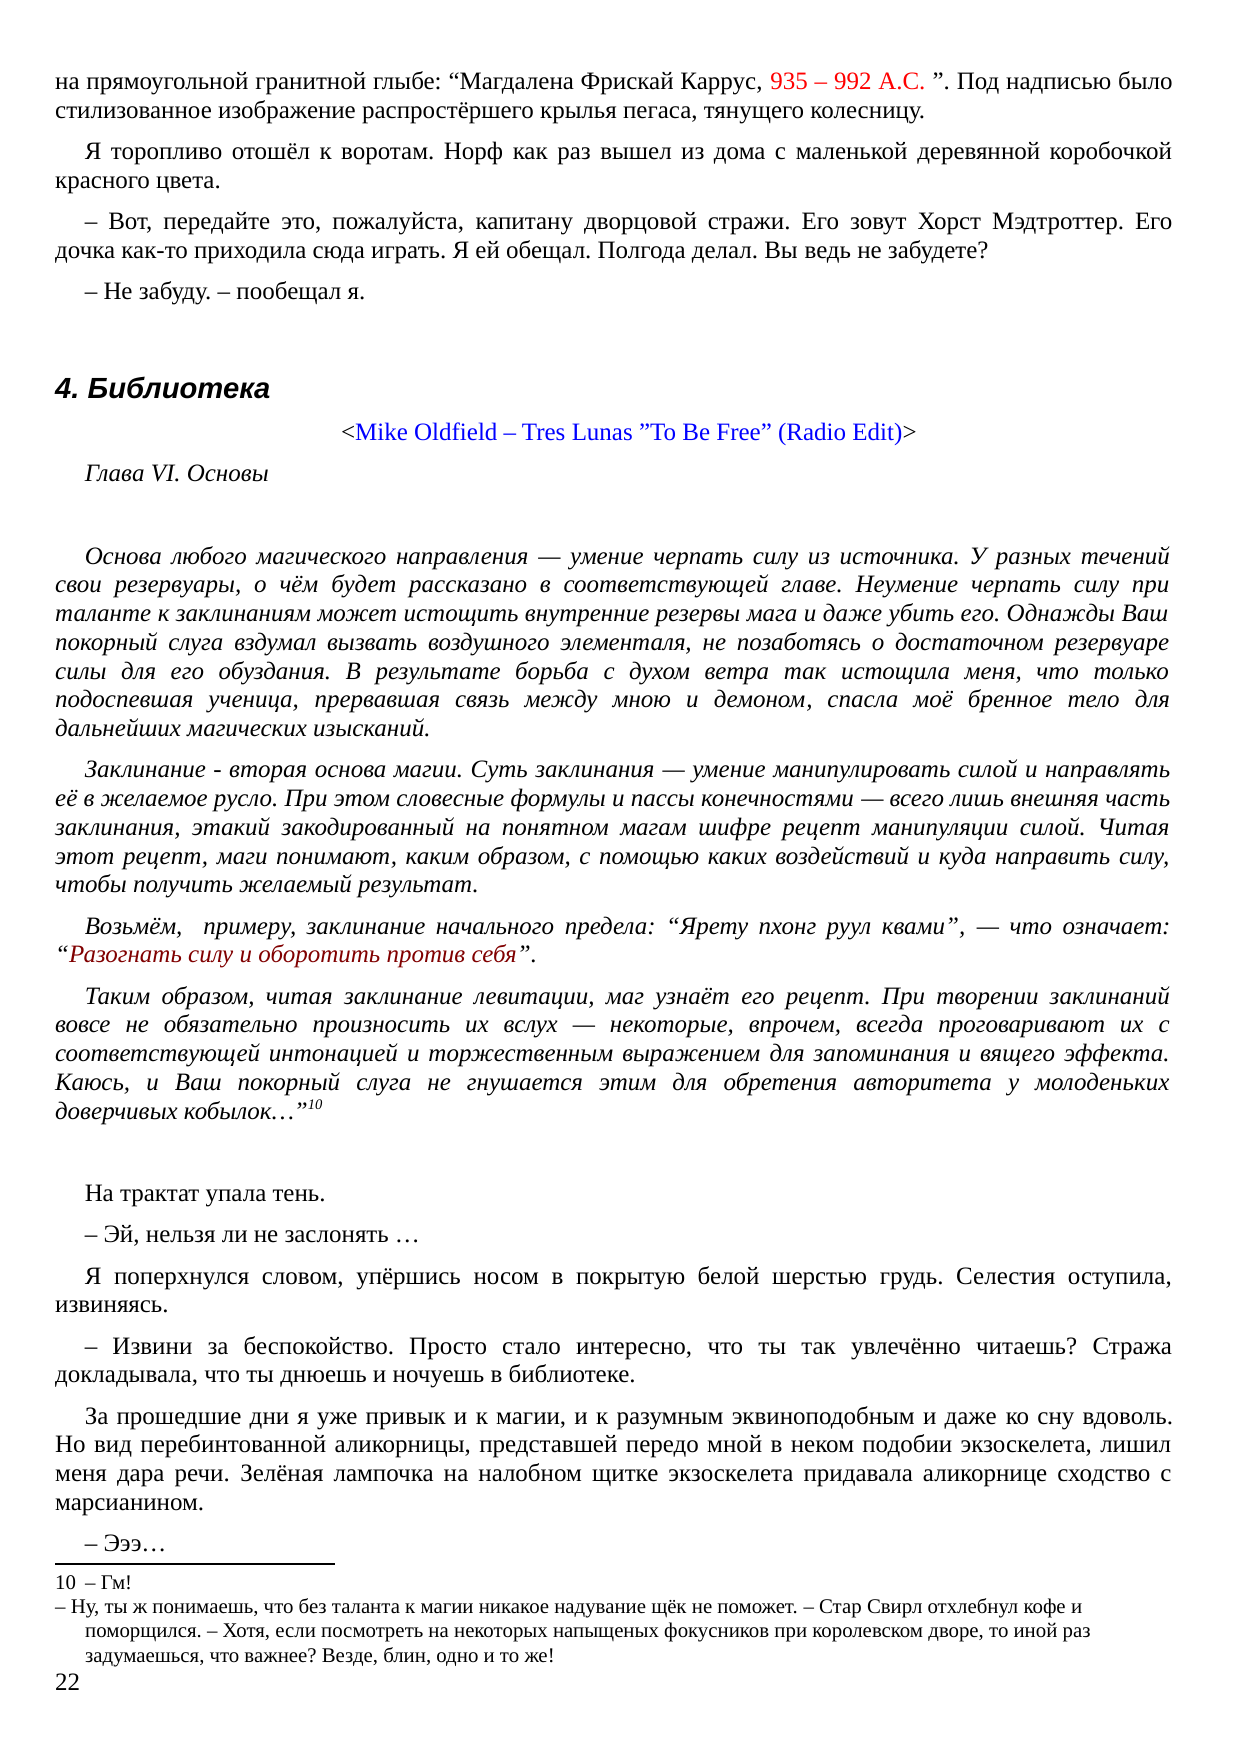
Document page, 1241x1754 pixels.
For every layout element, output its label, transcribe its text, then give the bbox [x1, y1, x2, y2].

text Глава VI. Основы [55, 458, 1173, 487]
text За прошедшие дни я уже привык и к магии, и к разумным эквиноподобным и даже ко сну вдоволь. Но вид перебинтованной аликорницы, представшей передо мной в неком подобии экзоскелета, лишил меня дара речи. Зелёная лампочка на налобном щитке экзоскелета придавала аликорнице сходство с марсианином. [55, 1401, 1173, 1516]
text Я торопливо отошёл к воротам. Норф как раз вышел из дома с маленькой деревянной коробочкой красного цвета. [55, 136, 1173, 193]
text – Извини за беспокойство. Просто стало интересно, что ты так увлечённо читаешь? Стража докладывала, что ты днюешь и ночуешь в библиотеке. [55, 1331, 1173, 1388]
text – Эй, нельзя ли не заслонять … [55, 1219, 1173, 1248]
text – Ну, ты ж понимаешь, что без таланта к магии никакое надувание щёк не поможет. – Стар Свирл отхлебнул кофе и поморщился. – Хотя, если посмотреть на некоторых напыщеных фокусников при королевском дворе, то иной раз задумаешься, что важнее? Везде, блин, одно и то же! [55, 1594, 1173, 1667]
text Таким образом, читая заклинание левитации, маг узнаёт его рецепт. При творении заклинаний вовсе не обязательно произносить их вслух — некоторые, впрочем, всегда проговаривают их с соответствующей интонацией и торжественным выражением для запоминания и вящего эффекта. Каюсь, и Ваш покорный слуга не гнушается этим для обретения авторитета у молоденьких доверчивых кобылок…” [55, 981, 1173, 1124]
text – Вот, передайте это, пожалуйста, капитану дворцовой стражи. Его зовут Хорст Мэдтроттер. Его дочка как-то приходила сюда играть. Я ей обещал. Полгода делал. Вы ведь не забудете? [55, 206, 1173, 263]
text Возьмём, примеру, заклинание начального предела: “Ярету пхонг руул квами”, — что означает: “Разогнать силу и оборотить против себя”. [55, 911, 1173, 968]
text – Эээ… [55, 1528, 1173, 1557]
text Заклинание - вторая основа магии. Суть заклинания — умение манипулировать силой и направлять её в желаемое русло. При этом словесные формулы и пассы конечностями — всего лишь внешняя часть заклинания, этакий закодированный на понятном магам шифре рецепт манипуляции силой. Читая этот рецепт, маги понимают, каким образом, с помощью каких воздействий и куда направить силу, чтобы получить желаемый результат. [55, 754, 1173, 898]
text на прямоугольной гранитной глыбе: “Магдалена Фрискай Каррус, 935 – 992 A.C. ”. Под надписью было стилизованное изображение распростёршего крылья пегаса, тянущего колесницу. [55, 66, 1173, 123]
subtitle 4. Библиотека [55, 371, 1173, 404]
text – Гм! [55, 1570, 1173, 1594]
text Я поперхнулся словом, упёршись носом в покрытую белой шерстью грудь. Селестия оступила, извиняясь. [55, 1261, 1173, 1318]
text – Не забуду. – пообещал я. [55, 276, 1173, 305]
text На трактат упала тень. [55, 1178, 1173, 1207]
text Основа любого магического направления — умение черпать силу из источника. У разных течений свои резервуары, о чём будет рассказано в соответствующей главе. Неумение черпать силу при таланте к заклинаниям может истощить внутренние резервы мага и даже убить его. Однажды Ваш покорный слуга вздумал вызвать воздушного элементаля, не позаботясь о достаточном резервуаре силы для его обуздания. В результате борьба с духом ветра так истощила меня, что только подоспевшая ученица, прервавшая связь между мною и демоном, спасла моё бренное тело для дальнейших магических изысканий. [55, 541, 1173, 742]
text <Mike Oldfield – Tres Lunas ”To Be Free” (Radio Edit)> [55, 417, 1173, 446]
